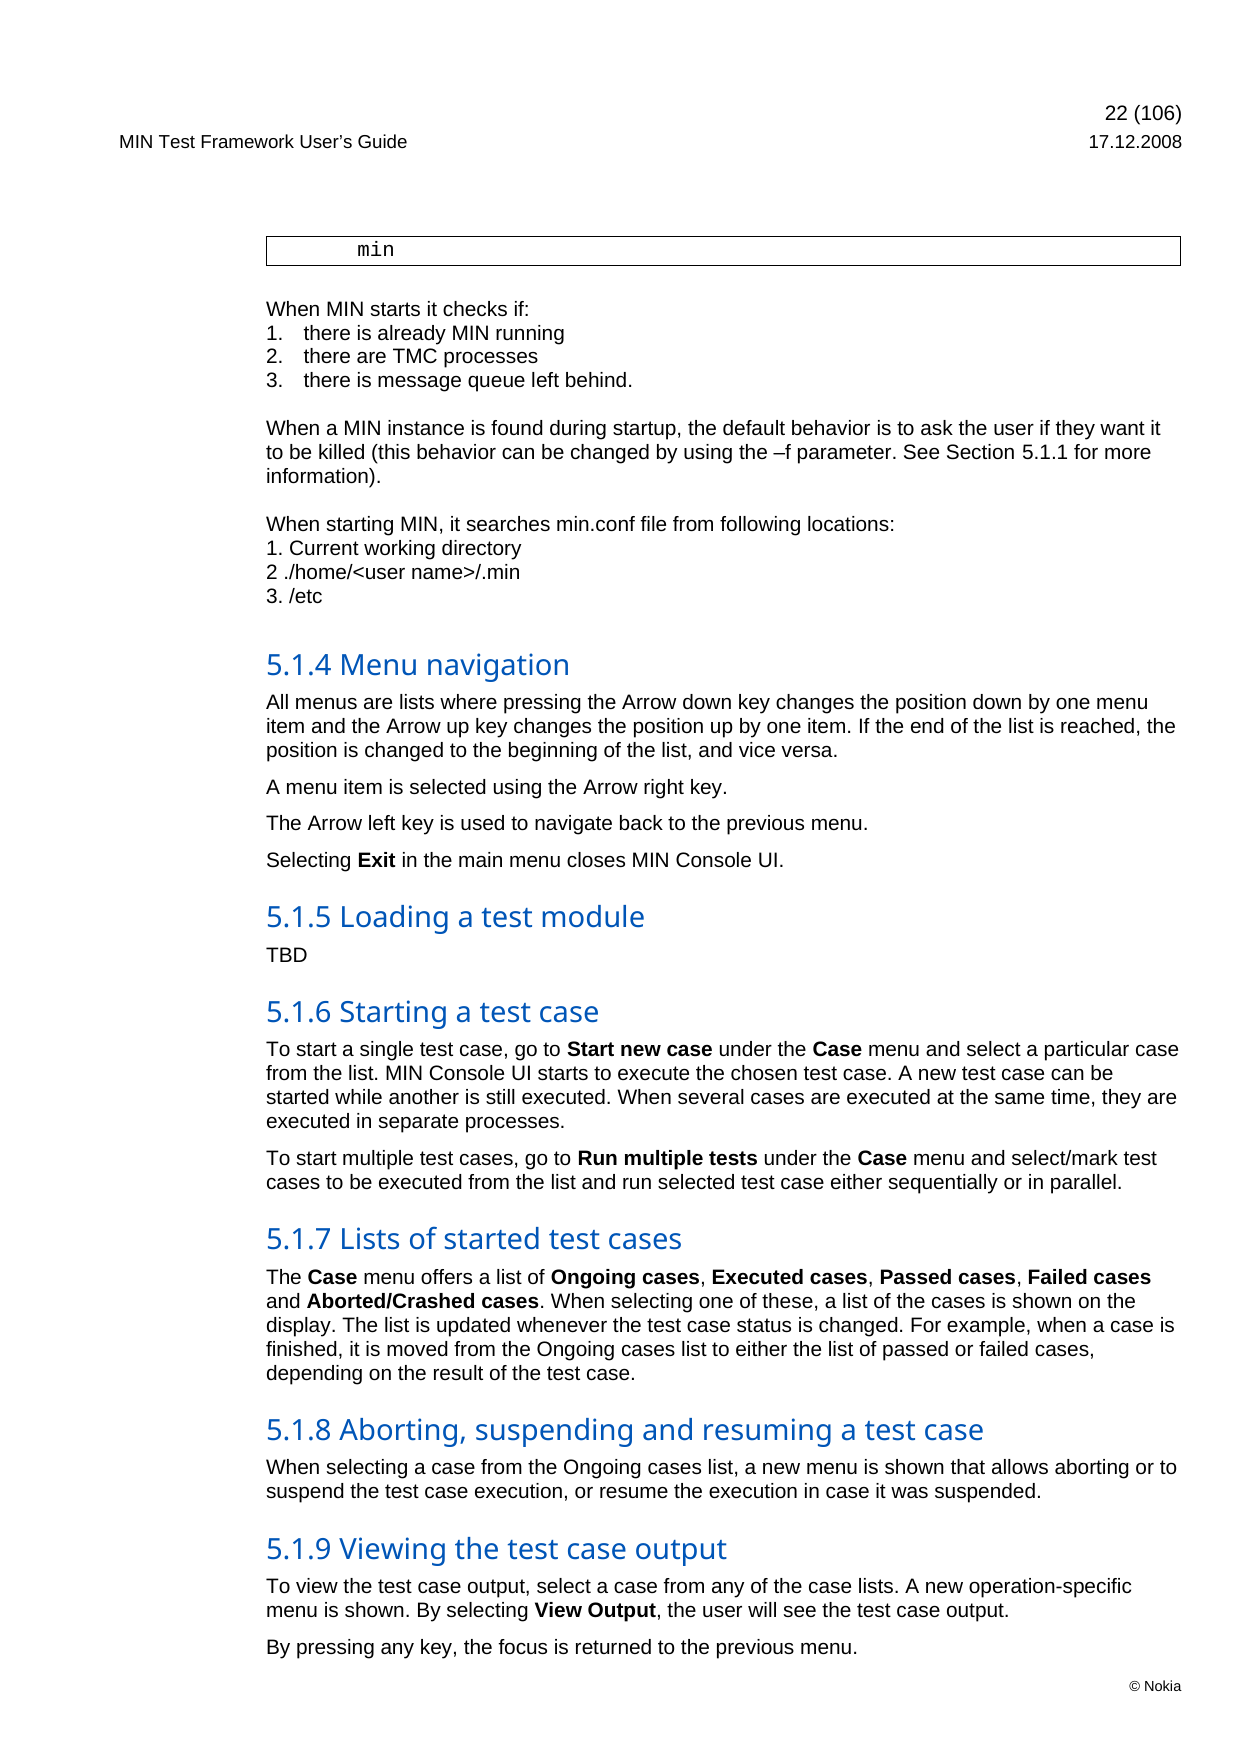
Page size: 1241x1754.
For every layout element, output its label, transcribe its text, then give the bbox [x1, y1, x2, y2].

text 3. /etc [266, 584, 1181, 608]
text 2 ./home/<user name>/.min [266, 560, 1181, 584]
subtitle Starting a test case [266, 991, 1181, 1031]
list min [267, 237, 1180, 265]
text When selecting a case from the Ongoing cases list, a new menu is shown that allows aborting or to suspend the test case execution, or resume the execution in case it was suspended. [266, 1455, 1181, 1503]
text The Case menu offers a list of Ongoing cases, Executed cases, Passed cases, Failed cases and Aborted/Crashed cases. When selecting one of these, a list of the cases is shown on the display. The list is updated whenever the test case status is changed. For example, when a case is finished, it is moved from the Ongoing cases list to either the list of passed or failed cases, depending on the result of the test case. [266, 1264, 1181, 1384]
list there is already MIN running [266, 320, 1181, 344]
subtitle Lists of started test cases [266, 1218, 1181, 1258]
text To view the test case output, select a case from any of the case lists. A new operation-specific menu is shown. By selecting View Output, the user will see the test case output. [266, 1574, 1181, 1622]
text To start a single test case, go to Start new case under the Case menu and select a particular case from the list. MIN Console UI starts to execute the chosen test case. A new test case can be started while another is still executed. When several cases are executed at the same time, they are executed in separate processes. [266, 1037, 1181, 1133]
subtitle Menu navigation [266, 644, 1181, 684]
text By pressing any key, the focus is returned to the previous menu. [266, 1634, 1181, 1658]
text The Arrow left key is used to navigate back to the previous menu. [266, 811, 1181, 835]
text When starting MIN, it searches min.conf file from following locations: [266, 512, 1181, 536]
text When a MIN instance is found during startup, the default behavior is to ask the user if they want it to be killed (this behavior can be changed by using the –f parameter. See Section 5.1.1 for more information). [266, 416, 1181, 488]
text All menus are lists where pressing the Arrow down key changes the position down by one menu item and the Arrow up key changes the position up by one item. If the end of the list is reached, the position is changed to the beginning of the list, and vice versa. [266, 690, 1181, 762]
text TBD [266, 942, 1181, 966]
subtitle Aborting, suspending and resuming a test case [266, 1409, 1181, 1449]
list there is message queue left behind. [266, 368, 1181, 392]
text To start multiple test cases, go to Run multiple tests under the Case menu and select/mark test cases to be executed from the list and run selected test case either sequentially or in parallel. [266, 1146, 1181, 1193]
text When MIN starts it checks if: [266, 296, 1181, 320]
subtitle Viewing the test case output [266, 1528, 1181, 1568]
text A menu item is selected using the Arrow right key. [266, 774, 1181, 798]
text 1. Current working directory [266, 536, 1181, 560]
subtitle Loading a test module [266, 896, 1181, 936]
text Selecting Exit in the main menu closes MIN Console UI. [266, 847, 1181, 871]
list there are TMC processes [266, 344, 1181, 368]
